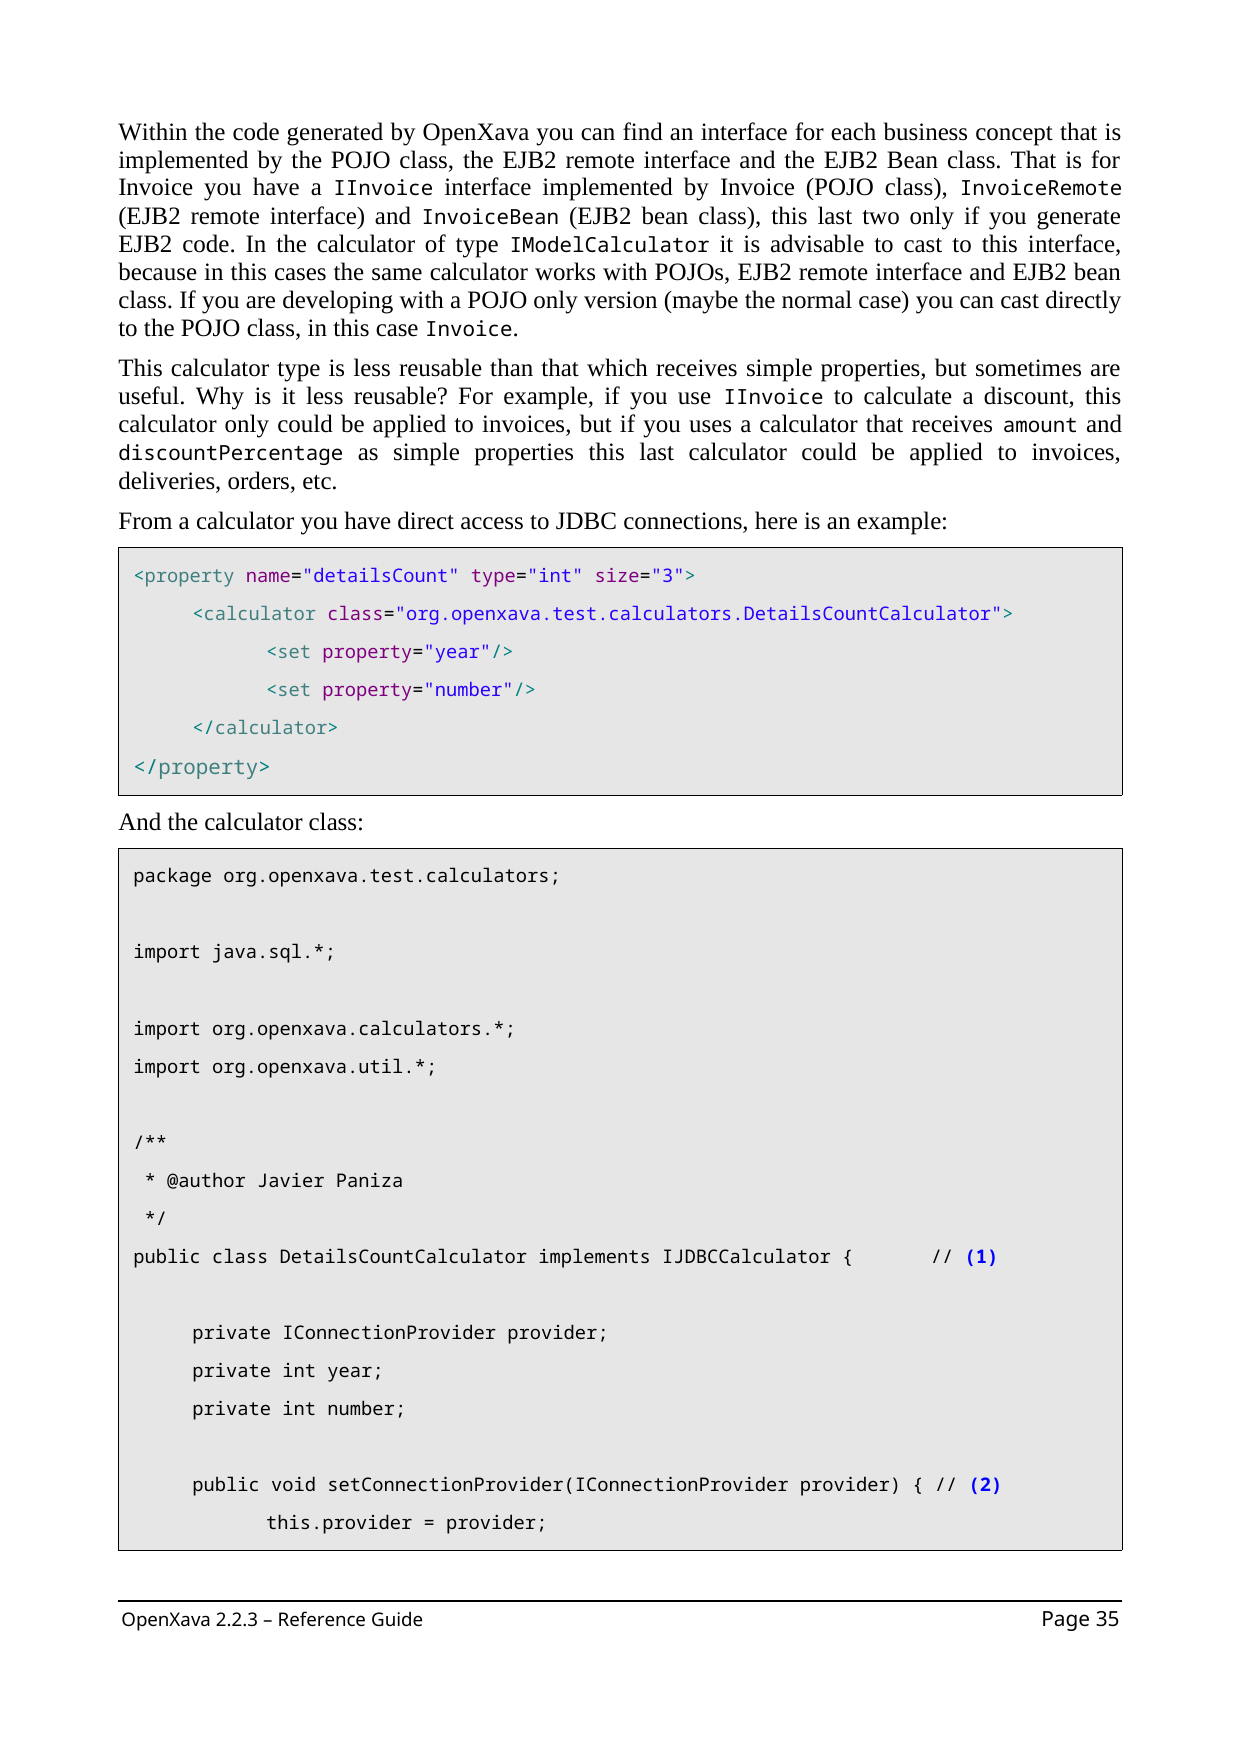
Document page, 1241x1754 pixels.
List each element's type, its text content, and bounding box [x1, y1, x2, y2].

text import java.sql.*; [119, 924, 1122, 962]
text private int number; [119, 1380, 1122, 1418]
text import org.openxava.calculators.*; [119, 1000, 1122, 1038]
text Within the code generated by OpenXava you can find an interface for each business concept that is implemented by the POJO class, the EJB2 remote interface and the EJB2 Bean class. That is for Invoice you have a IInvoice interface implemented by Invoice (POJO class), InvoiceRemote (EJB2 remote interface) and InvoiceBean (EJB2 bean class), this last two only if you generate EJB2 code. In the calculator of type IModelCalculator it is advisable to cast to this interface, because in this cases the same calculator works with POJOs, EJB2 remote interface and EJB2 bean class. If you are developing with a POJO only version (maybe the normal case) you can cast directly to the POJO class, in this case Invoice. [118, 118, 1122, 342]
text <property name="detailsCount" type="int" size="3"> [119, 548, 1122, 585]
text From a calculator you have direct access to JDBC connections, here is an example: [118, 507, 1122, 535]
text public void setConnectionProvider(IConnectionProvider provider) { // (2) [119, 1456, 1122, 1494]
text /** [119, 1114, 1122, 1152]
text And the calculator class: [118, 808, 1122, 836]
text </property> [119, 737, 1122, 795]
text This calculator type is less reusable than that which receives simple properties, but sometimes are useful. Why is it less reusable? For example, if you use IInvoice to calculate a discount, this calculator only could be applied to invoices, but if you uses a calculator that receives amount and discountPercentage as simple properties this last calculator could be applied to invoices, deliveries, orders, etc. [118, 354, 1122, 494]
text public class DetailsCountCalculator implements IJDBCCalculator { // (1) [119, 1228, 1122, 1266]
text this.provider = provider; [119, 1494, 1122, 1550]
text <set property="year"/> [119, 623, 1122, 661]
text <set property="number"/> [119, 661, 1122, 699]
text import org.openxava.util.*; [119, 1038, 1122, 1076]
text </calculator> [119, 699, 1122, 737]
text package org.openxava.test.calculators; [119, 849, 1122, 886]
text * @author Javier Paniza [119, 1152, 1122, 1190]
text private int year; [119, 1342, 1122, 1380]
text <calculator class="org.openxava.test.calculators.DetailsCountCalculator"> [119, 585, 1122, 623]
text */ [119, 1190, 1122, 1228]
text private IConnectionProvider provider; [119, 1304, 1122, 1342]
